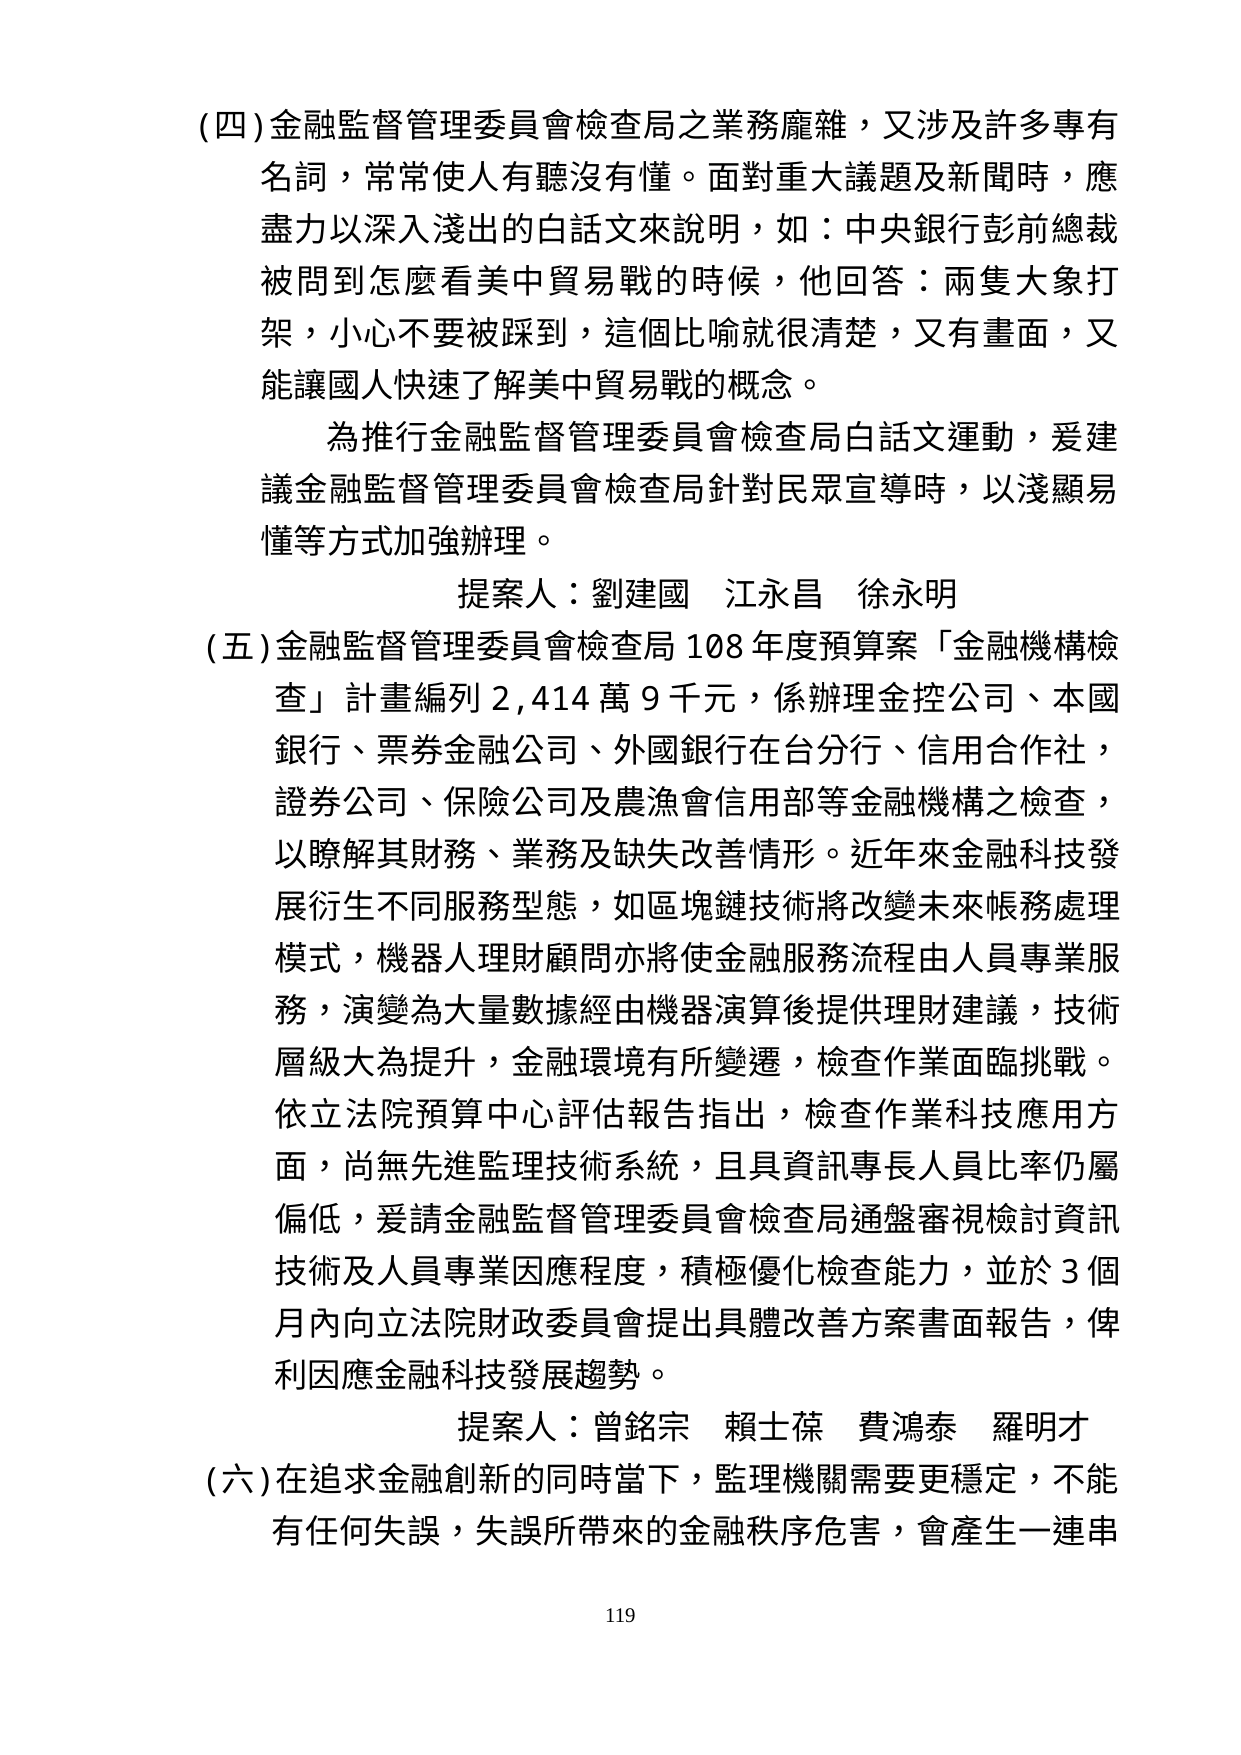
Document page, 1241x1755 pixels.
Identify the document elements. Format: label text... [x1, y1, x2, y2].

text (六)在追求金融創新的同時當下，監理機關需要更穩定，不能有任何失誤，失誤所帶來的金融秩序危害，會產生一連串 [201, 1450, 1120, 1554]
text 提案人：劉建國 江永昌 徐永明 [457, 564, 1133, 616]
text 為推行金融監督管理委員會檢查局白話文運動，爰建議金融監督管理委員會檢查局針對民眾宣導時，以淺顯易懂等方式加強辦理。 [260, 408, 1120, 564]
text (四)金融監督管理委員會檢查局之業務龐雜，又涉及許多專有名詞，常常使人有聽沒有懂。面對重大議題及新聞時，應盡力以深入淺出的白話文來說明，如：中央銀行彭前總裁被問到怎麼看美中貿易戰的時候，他回答：兩隻大象打架，小心不要被踩到，這個比喻就很清楚，又有畫面，又能讓國人快速了解美中貿易戰的概念。 [193, 96, 1120, 408]
text 提案人：曾銘宗 賴士葆 費鴻泰 羅明才 [457, 1398, 1133, 1450]
text (五)金融監督管理委員會檢查局108年度預算案「金融機構檢查」計畫編列2,414萬9千元，係辦理金控公司、本國銀行、票券金融公司、外國銀行在台分行、信用合作社，證券公司、保險公司及農漁會信用部等金融機構之檢查，以瞭解其財務、業務及缺失改善情形。近年來金融科技發展衍生不同服務型態，如區塊鏈技術將改變未來帳務處理模式，機器人理財顧問亦將使金融服務流程由人員專業服務，演變為大量數據經由機器演算後提供理財建議，技術層級大為提升，金融環境有所變遷，檢查作業面臨挑戰。依立法院預算中心評估報告指出，檢查作業科技應用方面，尚無先進監理技術系統，且具資訊專長人員比率仍屬偏低，爰請金融監督管理委員會檢查局通盤審視檢討資訊技術及人員專業因應程度，積極優化檢查能力，並於3個月內向立法院財政委員會提出具體改善方案書面報告，俾利因應金融科技發展趨勢。 [201, 616, 1120, 1398]
